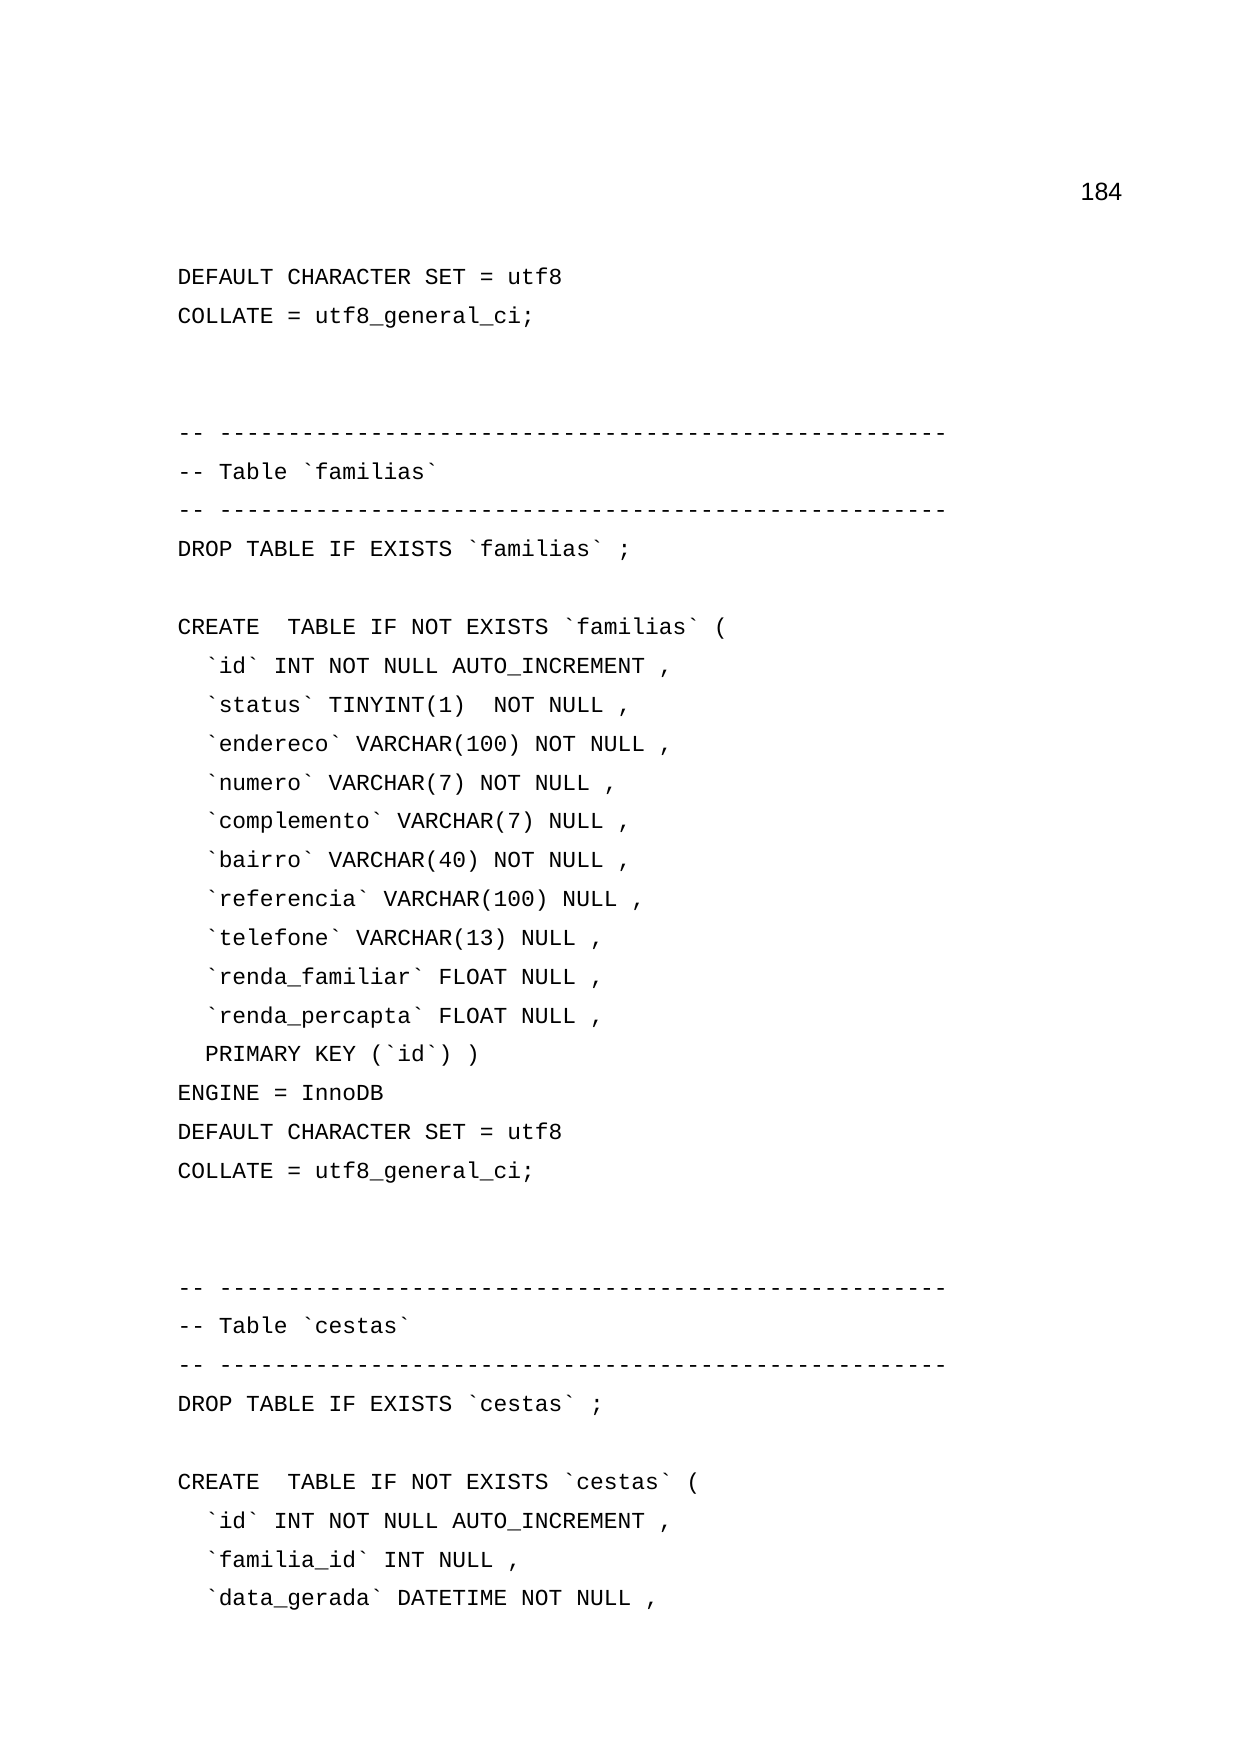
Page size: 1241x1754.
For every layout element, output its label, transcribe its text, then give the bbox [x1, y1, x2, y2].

text COLLATE = utf8_general_ci; [177, 304, 1122, 331]
text `bairro` VARCHAR(40) NOT NULL , [177, 848, 1122, 874]
text `id` INT NOT NULL AUTO_INCREMENT , [177, 1509, 1122, 1535]
text `endereco` VARCHAR(100) NOT NULL , [177, 732, 1122, 758]
text PRIMARY KEY (`id`) ) [177, 1043, 1122, 1069]
text DROP TABLE IF EXISTS `familias` ; [177, 538, 1122, 564]
text DEFAULT CHARACTER SET = utf8 [177, 1121, 1122, 1146]
text `telefone` VARCHAR(13) NULL , [177, 926, 1122, 952]
text `renda_percapta` FLOAT NULL , [177, 1004, 1122, 1030]
text `renda_familiar` FLOAT NULL , [177, 965, 1122, 991]
text ENGINE = InnoDB [177, 1082, 1122, 1108]
text `complemento` VARCHAR(7) NULL , [177, 810, 1122, 836]
text CREATE TABLE IF NOT EXISTS `cestas` ( [177, 1470, 1122, 1496]
text -- ----------------------------------------------------- [177, 1276, 1122, 1302]
text -- Table `cestas` [177, 1315, 1122, 1341]
text `numero` VARCHAR(7) NOT NULL , [177, 771, 1122, 797]
text DEFAULT CHARACTER SET = utf8 [177, 266, 1122, 292]
text `familia_id` INT NULL , [177, 1548, 1122, 1574]
text `referencia` VARCHAR(100) NULL , [177, 887, 1122, 913]
text COLLATE = utf8_general_ci; [177, 1159, 1122, 1185]
text CREATE TABLE IF NOT EXISTS `familias` ( [177, 615, 1122, 641]
text -- Table `familias` [177, 460, 1122, 486]
text `data_gerada` DATETIME NOT NULL , [177, 1587, 1122, 1613]
text DROP TABLE IF EXISTS `cestas` ; [177, 1392, 1122, 1418]
text -- ----------------------------------------------------- [177, 1354, 1122, 1379]
text -- ----------------------------------------------------- [177, 421, 1122, 447]
text -- ----------------------------------------------------- [177, 499, 1122, 525]
text `id` INT NOT NULL AUTO_INCREMENT , [177, 654, 1122, 680]
text `status` TINYINT(1) NOT NULL , [177, 693, 1122, 719]
